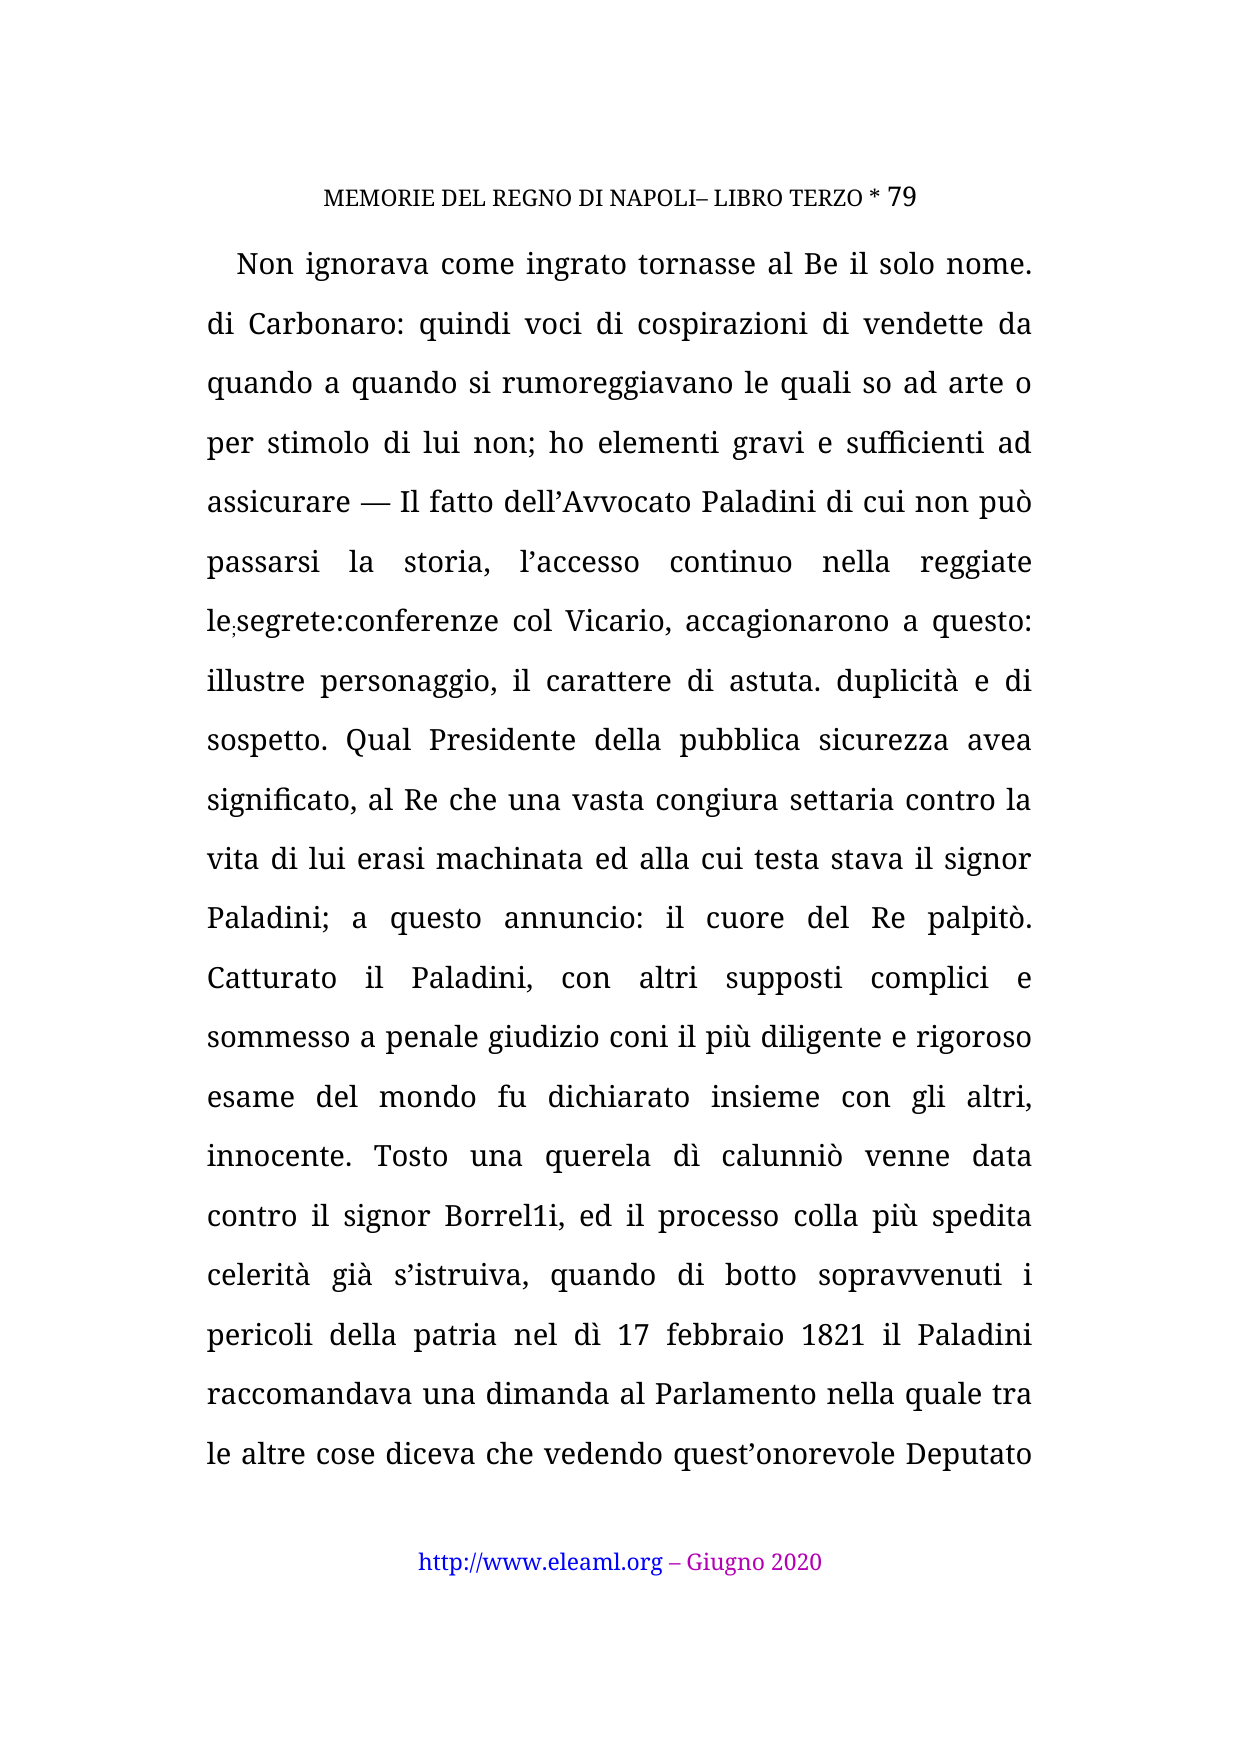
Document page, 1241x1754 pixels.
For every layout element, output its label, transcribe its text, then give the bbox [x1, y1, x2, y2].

text Non ignorava come ingrato tornasse al Be il solo nome. di Carbonaro: quindi voci di cospirazioni di vendette da quando a quando si rumoreggiavano le quali so ad arte o per stimolo di lui non; ho elementi gravi e sufficienti ad assicurare — Il fatto dell’Avvocato Paladini di cui non può passarsi la storia, l’accesso continuo nella reggiate le;segrete:conferenze col Vicario, accagionarono a questo: illustre personaggio, il carattere di astuta. duplicità e di sospetto. Qual Presidente della pubblica sicurezza avea significato, al Re che una vasta congiura settaria contro la vita di lui erasi machinata ed alla cui testa stava il signor Paladini; a questo annuncio: il cuore del Re palpitò. Catturato il Paladini, con altri supposti complici e sommesso a penale giudizio coni il più diligente e rigoroso esame del mondo fu dichiarato insieme con gli altri, innocente. Tosto una querela dì calunniò venne data contro il signor Borrel1i, ed il processo colla più spedita celerità già s’istruiva, quando di botto sopravvenuti i pericoli della patria nel dì 17 febbraio 1821 il Paladini raccomandava una dimanda al Parlamento nella quale tra le altre cose diceva che vedendo quest’onorevole Deputato [207, 243, 1033, 1473]
